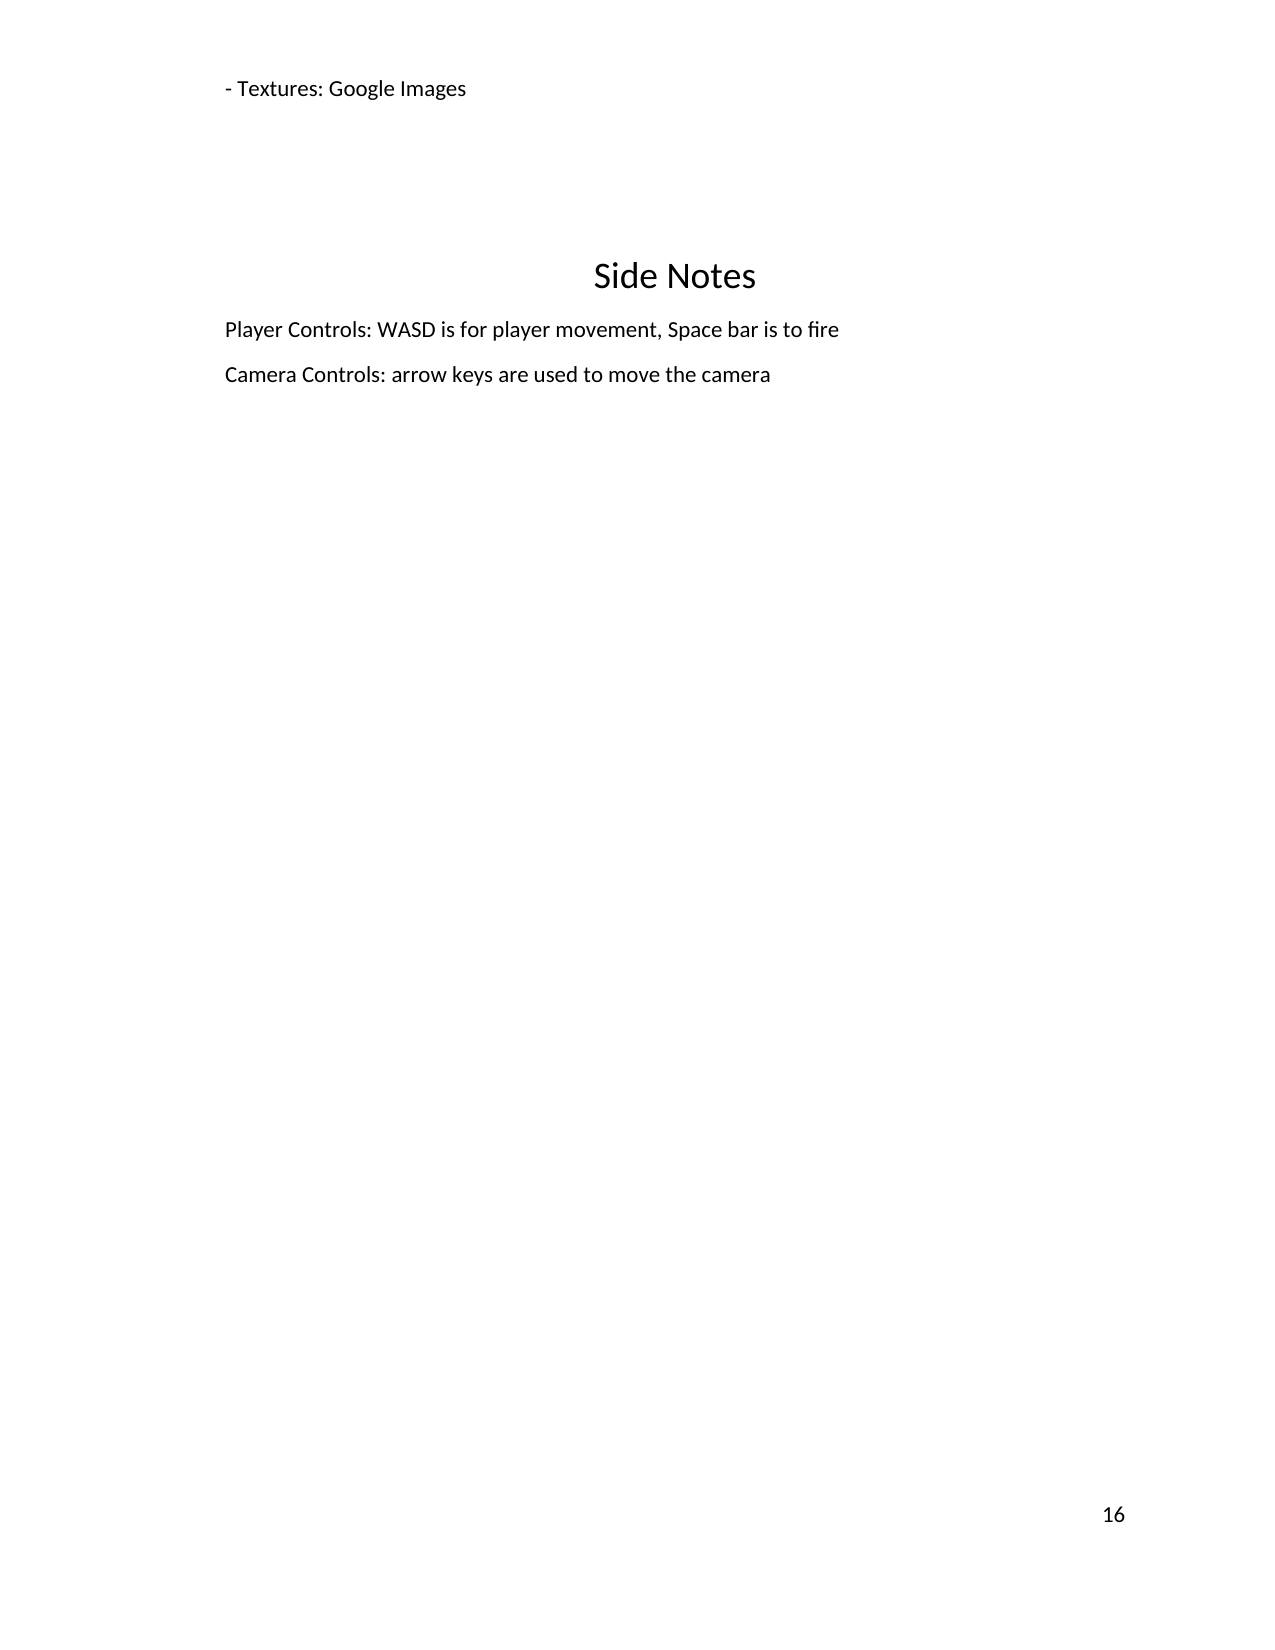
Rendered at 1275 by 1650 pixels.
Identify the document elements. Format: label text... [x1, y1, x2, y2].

text Player Controls: WASD is for player movement, Space bar is to fire [150, 315, 1125, 343]
text Side Notes [150, 252, 1125, 298]
text - Textures: Google Images [150, 74, 1125, 102]
text Camera Controls: arrow keys are used to move the camera [150, 360, 1125, 388]
